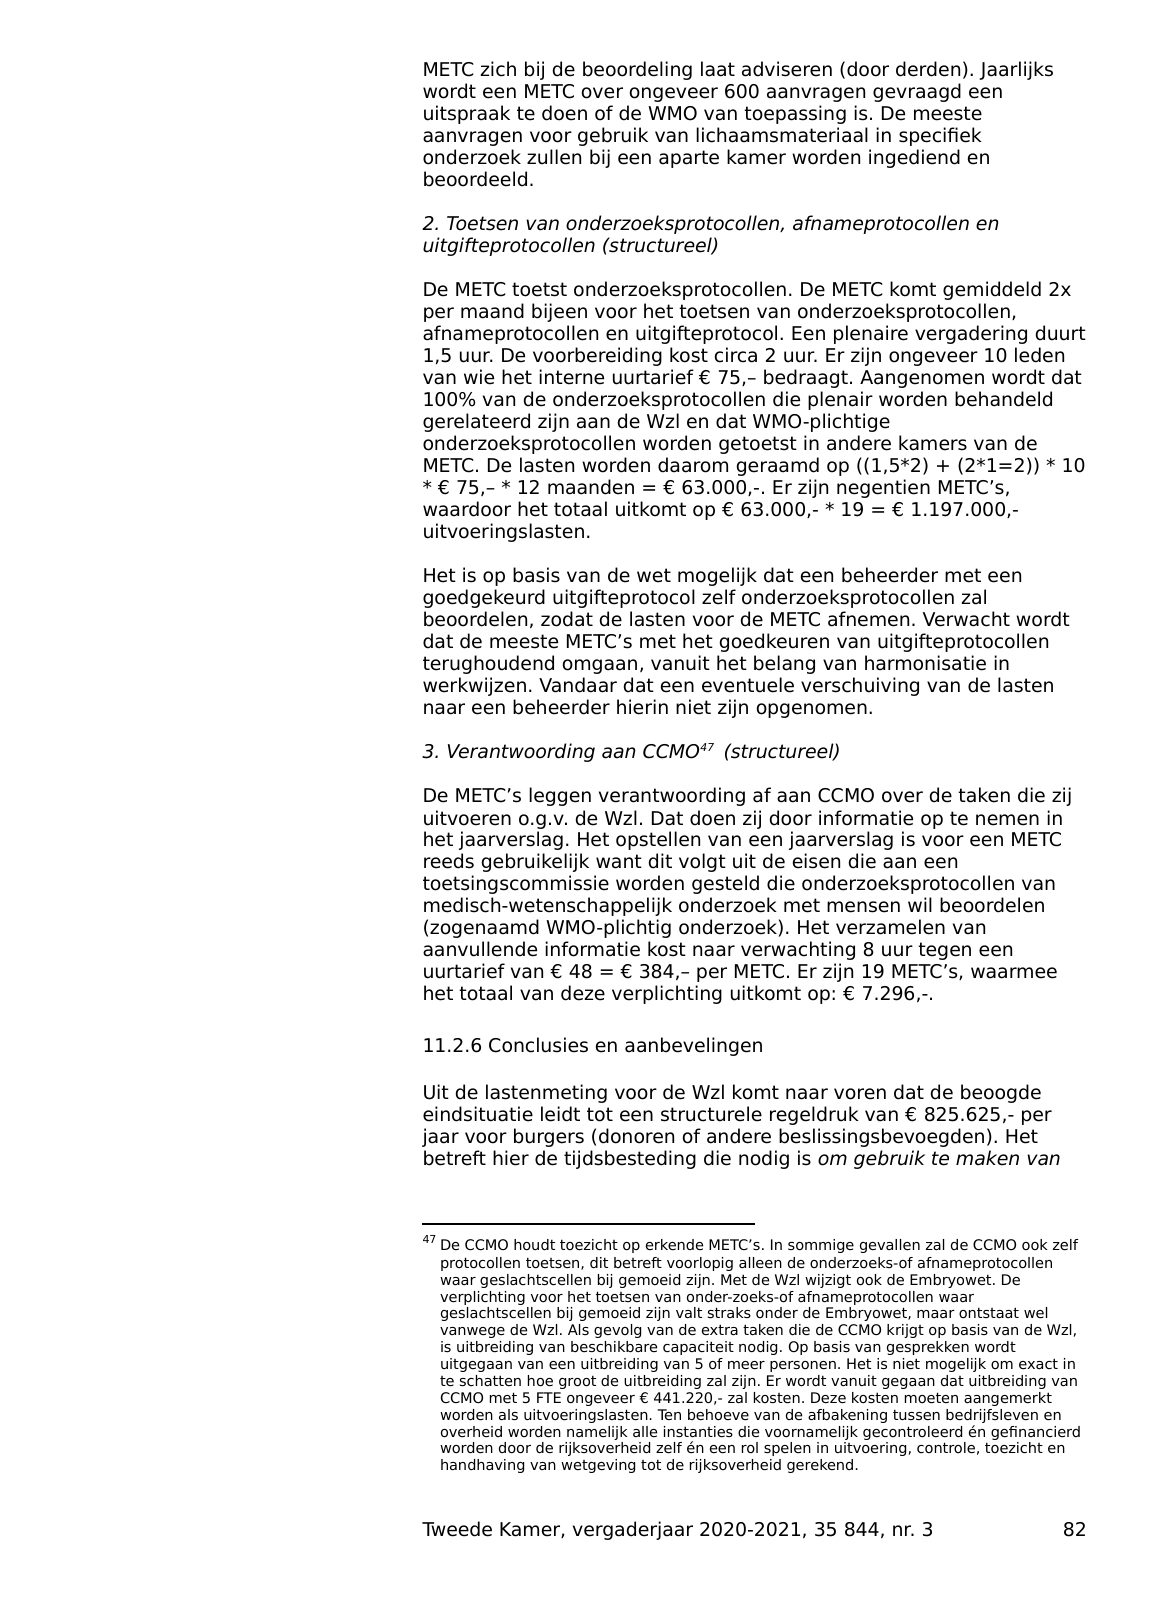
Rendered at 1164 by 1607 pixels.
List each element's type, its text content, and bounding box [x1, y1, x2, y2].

text Het is op basis van de wet mogelijk dat een beheerder met een goedgekeurd uitgifteprotocol zelf onderzoeksprotocollen zal beoordelen, zodat de lasten voor de METC afnemen. Verwacht wordt dat de meeste METC’s met het goedkeuren van uitgifteprotocollen terughoudend omgaan, vanuit het belang van harmonisatie in werkwijzen. Vandaar dat een eventuele verschuiving van de lasten naar een beheerder hierin niet zijn opgenomen. [422, 565, 1087, 719]
text De METC’s leggen verantwoording af aan CCMO over de taken die zij uitvoeren o.g.v. de Wzl. Dat doen zij door informatie op te nemen in het jaarverslag. Het opstellen van een jaarverslag is voor een METC reeds gebruikelijk want dit volgt uit de eisen die aan een toetsingscommissie worden gesteld die onderzoeksprotocollen van medisch-wetenschappelijk onderzoek met mensen wil beoordelen (zogenaamd WMO-plichtig onderzoek). Het verzamelen van aanvullende informatie kost naar verwachting 8 uur tegen een uurtarief van € 48 = € 384,– per METC. Er zijn 19 METC’s, waarmee het totaal van deze verplichting uitkomt op: € 7.296,-. [422, 785, 1087, 1005]
subtitle 3. Verantwoording aan CCMO (structureel) [422, 741, 1087, 763]
subtitle 2. Toetsen van onderzoeksprotocollen, afnameprotocollen en uitgifteprotocollen (structureel) [422, 213, 1087, 257]
text De CCMO houdt toezicht op erkende METC’s. In sommige gevallen zal de CCMO ook zelf protocollen toetsen, dit betreft voorlopig alleen de onderzoeks-of afnameprotocollen waar geslachtscellen bij gemoeid zijn. Met de Wzl wijzigt ook de Embryowet. De verplichting voor het toetsen van onder-zoeks-of afnameprotocollen waar geslachtscellen bij gemoeid zijn valt straks onder de Embryowet, maar ontstaat wel vanwege de Wzl. Als gevolg van de extra taken die de CCMO krijgt op basis van de Wzl, is uitbreiding van beschikbare capaciteit nodig. Op basis van gesprekken wordt uitgegaan van een uitbreiding van 5 of meer personen. Het is niet mogelijk om exact in te schatten hoe groot de uitbreiding zal zijn. Er wordt vanuit gegaan dat uitbreiding van CCMO met 5 FTE ongeveer € 441.220,- zal kosten. Deze kosten moeten aangemerkt worden als uitvoeringslasten. Ten behoeve van de afbakening tussen bedrijfsleven en overheid worden namelijk alle instanties die voornamelijk gecontroleerd én gefinancierd worden door de rijksoverheid zelf én een rol spelen in uitvoering, controle, toezicht en handhaving van wetgeving tot de rijksoverheid gerekend. [422, 1233, 1087, 1474]
text METC zich bij de beoordeling laat adviseren (door derden). Jaarlijks wordt een METC over ongeveer 600 aanvragen gevraagd een uitspraak te doen of de WMO van toepassing is. De meeste aanvragen voor gebruik van lichaamsmateriaal in specifiek onderzoek zullen bij een aparte kamer worden ingediend en beoordeeld. [422, 59, 1087, 191]
text Uit de lastenmeting voor de Wzl komt naar voren dat de beoogde eindsituatie leidt tot een structurele regeldruk van € 825.625,- per jaar voor burgers (donoren of andere beslissingsbevoegden). Het betreft hier de tijdsbesteding die nodig is om gebruik te maken van [422, 1082, 1087, 1170]
subtitle 11.2.6 Conclusies en aanbevelingen [422, 1035, 1087, 1057]
text De METC toetst onderzoeksprotocollen. De METC komt gemiddeld 2x per maand bijeen voor het toetsen van onderzoeksprotocollen, afnameprotocollen en uitgifteprotocol. Een plenaire vergadering duurt 1,5 uur. De voorbereiding kost circa 2 uur. Er zijn ongeveer 10 leden van wie het interne uurtarief € 75,– bedraagt. Aangenomen wordt dat 100% van de onderzoeksprotocollen die plenair worden behandeld gerelateerd zijn aan de Wzl en dat WMO-plichtige onderzoeksprotocollen worden getoetst in andere kamers van de METC. De lasten worden daarom geraamd op ((1,5*2) + (2*1=2)) * 10 * € 75,– * 12 maanden = € 63.000,-. Er zijn negentien METC’s, waardoor het totaal uitkomt op € 63.000,- * 19 = € 1.197.000‬,- uitvoeringslasten. [422, 279, 1087, 543]
